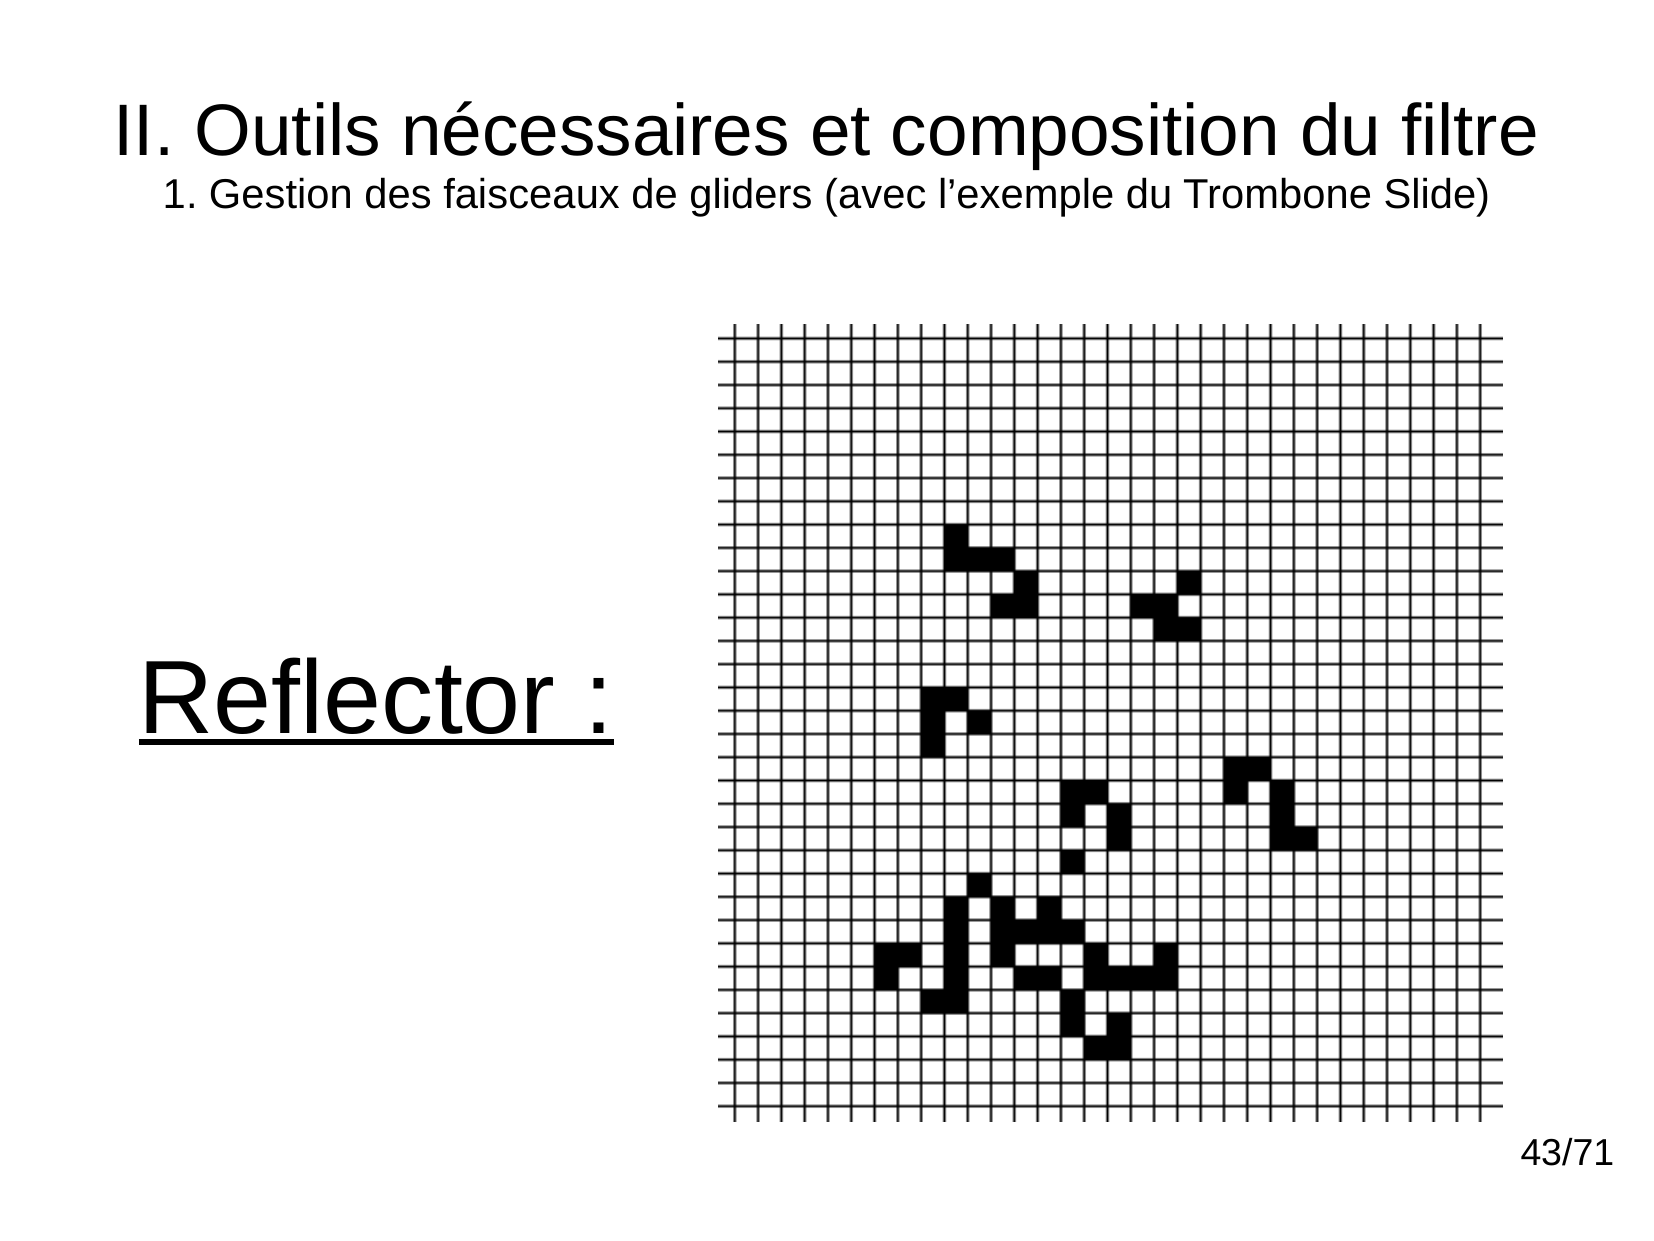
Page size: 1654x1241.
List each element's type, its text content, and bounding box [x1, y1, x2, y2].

text_box <number>/71 [1505, 1124, 1654, 1182]
title II. Outils nécessaires et composition du filtre 1. Gestion des faisceaux de gliders (avec l’exemple du Trombone Slide) [0, 30, 1654, 276]
text_box Reflector : [124, 631, 629, 763]
picture [718, 324, 1503, 1123]
